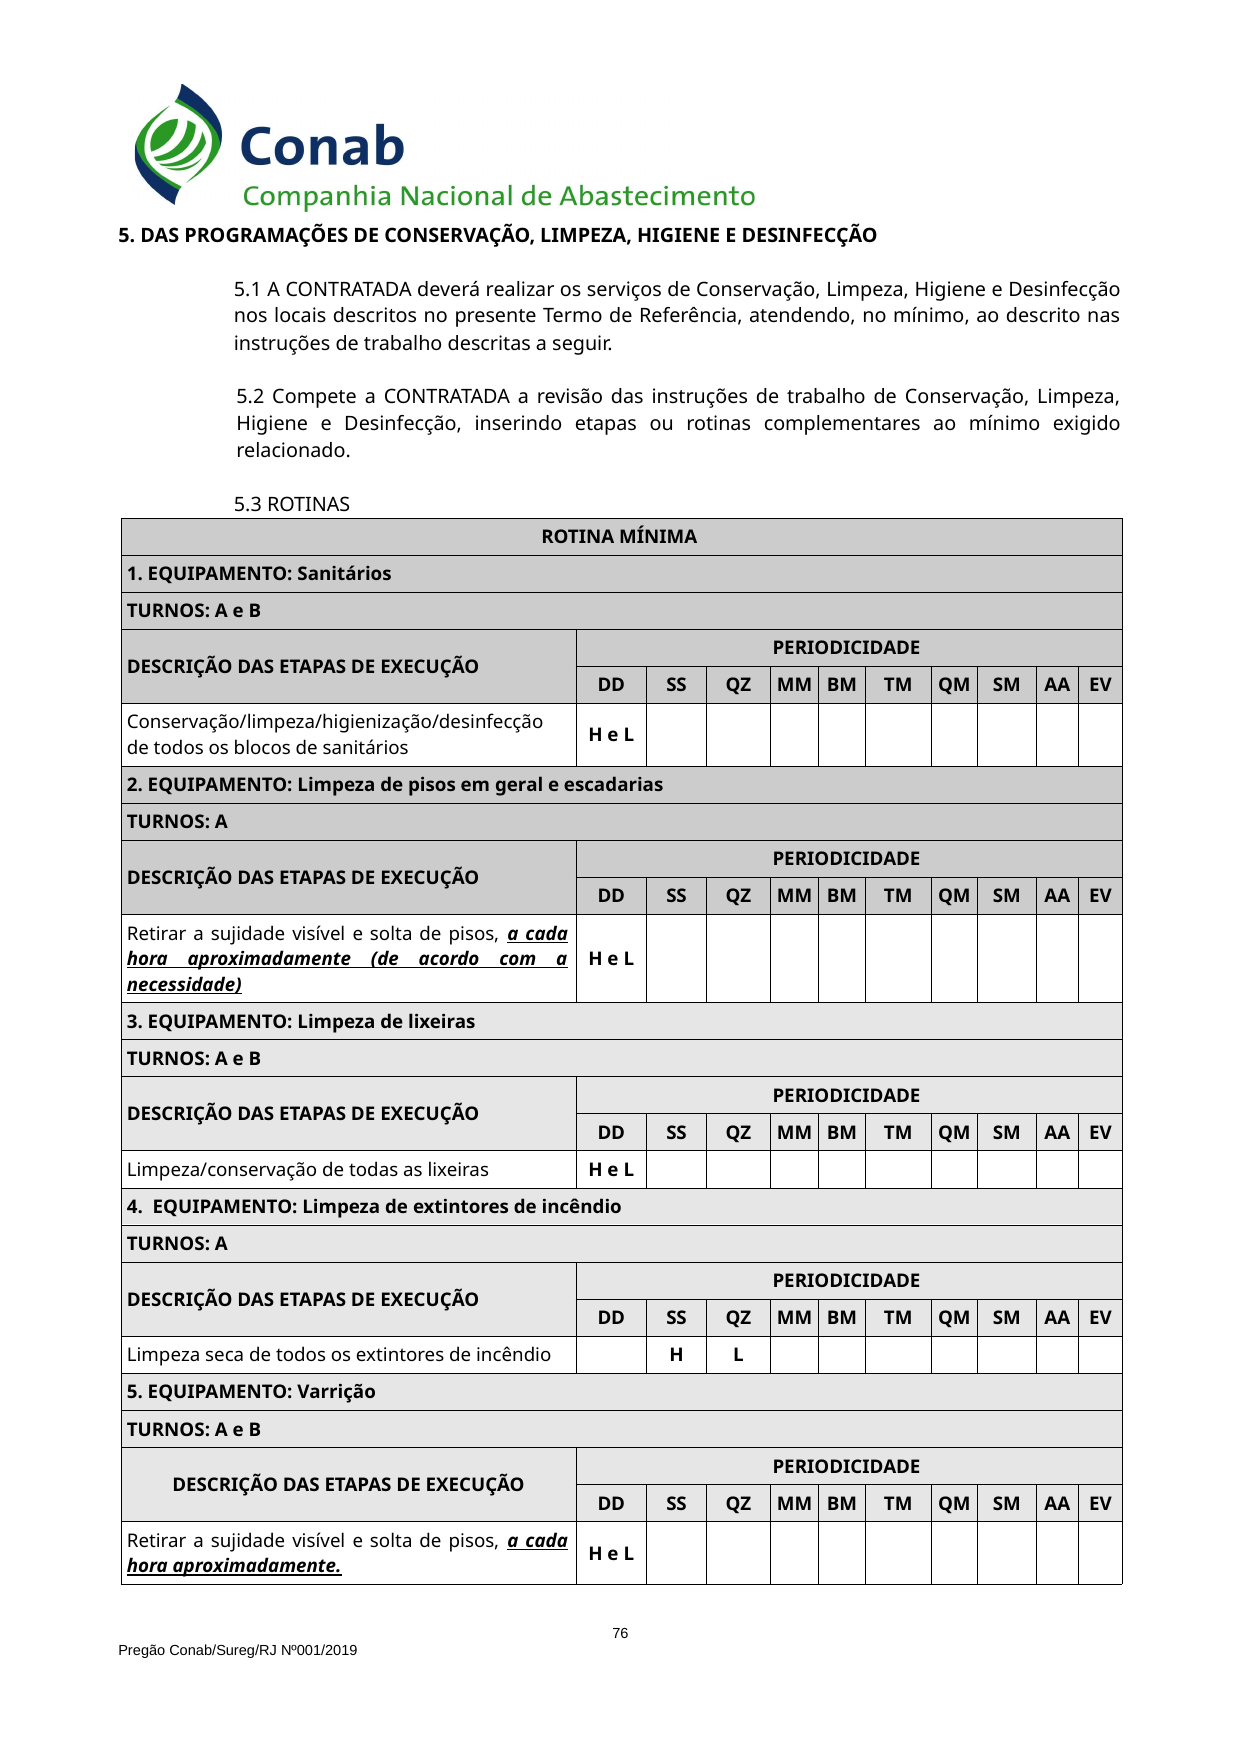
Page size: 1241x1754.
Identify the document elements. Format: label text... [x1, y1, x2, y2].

table_header ROTINA MÍNIMA [122, 519, 1122, 555]
table_cell BM [819, 1300, 865, 1336]
table_cell [1037, 704, 1078, 766]
table_cell [577, 1337, 646, 1373]
picture [134, 84, 755, 212]
table_cell 1. EQUIPAMENTO: Sanitários [122, 556, 1122, 592]
table_cell TM [866, 1114, 931, 1150]
table_cell L [707, 1337, 770, 1373]
table_cell EV [1079, 878, 1122, 914]
table_cell SM [978, 878, 1036, 914]
table_cell [932, 704, 977, 766]
table_cell [771, 1337, 818, 1373]
table_cell SS [647, 667, 706, 703]
table_cell [771, 915, 818, 1002]
list 5.1 A CONTRATADA deverá realizar os serviços de Conservação, Limpeza, Higiene e Desinfecção nos locais descritos no presente Termo de Referência, atendendo, no mínimo, ao descrito nas instruções de trabalho descritas a seguir. [195, 275, 1122, 356]
table_cell SM [978, 1485, 1036, 1521]
table_cell [771, 1151, 818, 1187]
table_cell 2. EQUIPAMENTO: Limpeza de pisos em geral e escadarias [122, 767, 1122, 803]
table_cell BM [819, 1485, 865, 1521]
table_cell QM [932, 878, 977, 914]
table_cell [1079, 915, 1122, 1002]
table_cell AA [1037, 1485, 1078, 1521]
table_cell [819, 1151, 865, 1187]
table_cell SS [647, 878, 706, 914]
table_cell QZ [707, 667, 770, 703]
table_cell [707, 915, 770, 1002]
table_cell QZ [707, 878, 770, 914]
table_cell Retirar a sujidade visível e solta de pisos, a cada hora aproximadamente. [122, 1522, 576, 1584]
table_cell Conservação/limpeza/higienização/desinfecção de todos os blocos de sanitários [122, 704, 576, 766]
table_cell [866, 1151, 931, 1187]
table_cell Limpeza/conservação de todas as lixeiras [122, 1151, 576, 1187]
table_cell SM [978, 1300, 1036, 1336]
table_cell BM [819, 667, 865, 703]
table_cell DESCRIÇÃO DAS ETAPAS DE EXECUÇÃO [122, 1077, 576, 1150]
table_cell TM [866, 667, 931, 703]
text 5. DAS PROGRAMAÇÕES DE CONSERVAÇÃO, LIMPEZA, HIGIENE E DESINFECÇÃO [118, 221, 1122, 248]
table_cell TURNOS: A [122, 804, 1122, 840]
table_cell 5. EQUIPAMENTO: Varrição [122, 1374, 1122, 1410]
table_cell QM [932, 1485, 977, 1521]
table_cell [932, 1337, 977, 1373]
table_cell [1037, 1522, 1078, 1584]
table_cell [978, 704, 1036, 766]
table_cell DESCRIÇÃO DAS ETAPAS DE EXECUÇÃO [122, 1448, 576, 1521]
table_cell 4. EQUIPAMENTO: Limpeza de extintores de incêndio [122, 1189, 1122, 1224]
table_cell TURNOS: A e B [122, 593, 1122, 629]
table_cell SS [647, 1300, 706, 1336]
table_cell PERIODICIDADE [577, 841, 1122, 877]
table_cell [647, 1151, 706, 1187]
table_cell [647, 915, 706, 1002]
table_cell DD [577, 1114, 646, 1150]
table_cell [932, 1522, 977, 1584]
table_cell [1079, 1522, 1122, 1584]
table_cell [819, 1337, 865, 1373]
table_cell [932, 915, 977, 1002]
table_cell TURNOS: A e B [122, 1411, 1122, 1447]
table_cell DESCRIÇÃO DAS ETAPAS DE EXECUÇÃO [122, 841, 576, 914]
table_cell [866, 704, 931, 766]
table_cell TURNOS: A e B [122, 1040, 1122, 1076]
table_cell AA [1037, 878, 1078, 914]
list 5.3 ROTINAS [195, 491, 1122, 518]
table_cell DD [577, 1485, 646, 1521]
table_cell DESCRIÇÃO DAS ETAPAS DE EXECUÇÃO [122, 630, 576, 703]
table_cell H e L [577, 915, 646, 1002]
table_cell PERIODICIDADE [577, 1077, 1122, 1113]
table_cell [707, 1151, 770, 1187]
table_cell DD [577, 878, 646, 914]
table_cell SS [647, 1114, 706, 1150]
table_cell 3. EQUIPAMENTO: Limpeza de lixeiras [122, 1003, 1122, 1039]
table_cell BM [819, 878, 865, 914]
table_cell TM [866, 878, 931, 914]
table_cell [978, 915, 1036, 1002]
table_cell AA [1037, 1114, 1078, 1150]
table_cell MM [771, 667, 818, 703]
table_cell TURNOS: A [122, 1226, 1122, 1262]
table_cell BM [819, 1114, 865, 1150]
table_cell DD [577, 667, 646, 703]
table_cell [978, 1522, 1036, 1584]
table_cell EV [1079, 1485, 1122, 1521]
table_cell [1079, 1337, 1122, 1373]
table_cell SS [647, 1485, 706, 1521]
table_cell [866, 1337, 931, 1373]
table_cell [866, 1522, 931, 1584]
table_cell TM [866, 1300, 931, 1336]
table_cell PERIODICIDADE [577, 1263, 1122, 1299]
table_cell AA [1037, 1300, 1078, 1336]
table_cell QM [932, 1114, 977, 1150]
table_cell [1037, 915, 1078, 1002]
table_cell MM [771, 1485, 818, 1521]
table_cell PERIODICIDADE [577, 1448, 1122, 1484]
table_cell Limpeza seca de todos os extintores de incêndio [122, 1337, 576, 1373]
table_cell [771, 1522, 818, 1584]
table_cell DESCRIÇÃO DAS ETAPAS DE EXECUÇÃO [122, 1263, 576, 1336]
table_cell [707, 1522, 770, 1584]
table_cell EV [1079, 1300, 1122, 1336]
table_cell H e L [577, 1151, 646, 1187]
table_cell [932, 1151, 977, 1187]
table_cell AA [1037, 667, 1078, 703]
table_cell MM [771, 1114, 818, 1150]
table_cell Retirar a sujidade visível e solta de pisos, a cada hora aproximadamente (de acordo com a necessidade) [122, 915, 576, 1002]
table_cell [647, 704, 706, 766]
table_cell PERIODICIDADE [577, 630, 1122, 666]
table_cell [647, 1522, 706, 1584]
table_cell SM [978, 1114, 1036, 1150]
table_cell DD [577, 1300, 646, 1336]
table_cell MM [771, 1300, 818, 1336]
table_cell QZ [707, 1300, 770, 1336]
table_cell QM [932, 1300, 977, 1336]
table_cell [1037, 1151, 1078, 1187]
table_cell H e L [577, 1522, 646, 1584]
table_cell EV [1079, 667, 1122, 703]
table_cell [819, 915, 865, 1002]
table_cell [1079, 704, 1122, 766]
table_cell [707, 704, 770, 766]
table_cell H e L [577, 704, 646, 766]
table_cell [978, 1337, 1036, 1373]
table_cell QZ [707, 1114, 770, 1150]
table_cell QZ [707, 1485, 770, 1521]
table_cell [1037, 1337, 1078, 1373]
table_cell [819, 1522, 865, 1584]
table_cell [866, 915, 931, 1002]
table_cell [978, 1151, 1036, 1187]
table_cell [1079, 1151, 1122, 1187]
table_cell TM [866, 1485, 931, 1521]
table_cell SM [978, 667, 1036, 703]
table_cell H [647, 1337, 706, 1373]
table_cell MM [771, 878, 818, 914]
table_cell EV [1079, 1114, 1122, 1150]
table_cell [819, 704, 865, 766]
table_cell [771, 704, 818, 766]
list 5.2 Compete a CONTRATADA a revisão das instruções de trabalho de Conservação, Limpeza, Higiene e Desinfecção, inserindo etapas ou rotinas complementares ao mínimo exigido relacionado. [195, 383, 1122, 464]
table_cell QM [932, 667, 977, 703]
